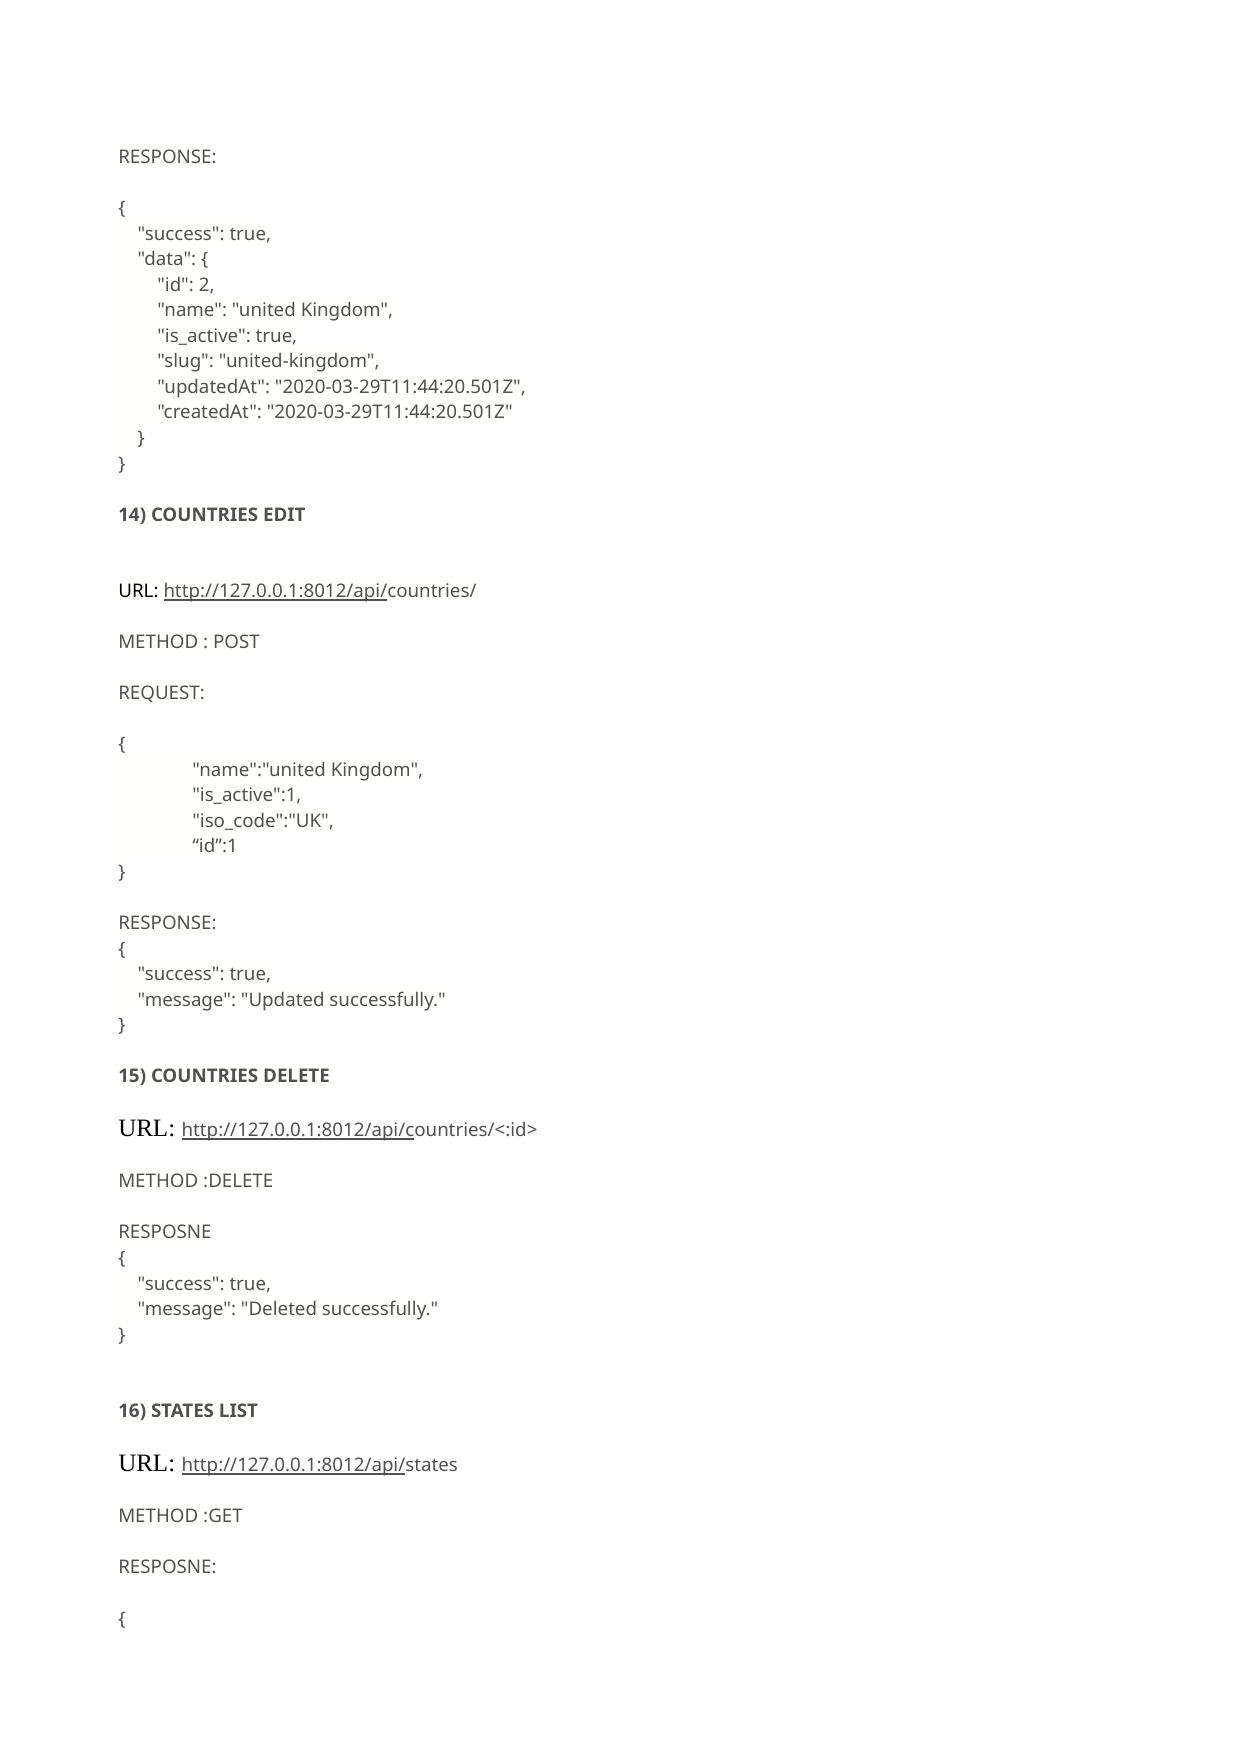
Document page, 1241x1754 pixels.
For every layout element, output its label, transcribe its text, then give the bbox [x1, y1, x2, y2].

text { [118, 935, 1122, 960]
text "updatedAt": "2020-03-29T11:44:20.501Z", [118, 373, 1122, 399]
text RESPOSNE { [118, 1219, 1122, 1270]
text "success": true, [118, 220, 1122, 246]
text "name":"united Kingdom", [118, 756, 1122, 782]
text 14) COUNTRIES EDIT [118, 501, 1122, 526]
text 16) STATES LIST [118, 1397, 1122, 1423]
text 15) COUNTRIES DELETE [118, 1062, 1122, 1088]
text "message": "Deleted successfully." [118, 1295, 1122, 1321]
text "data": { [118, 246, 1122, 271]
text RESPOSNE: [118, 1554, 1122, 1579]
text "slug": "united-kingdom", [118, 348, 1122, 373]
text } [118, 424, 1122, 450]
text } [118, 1011, 1122, 1037]
text "createdAt": "2020-03-29T11:44:20.501Z" [118, 399, 1122, 424]
text "id": 2, [118, 271, 1122, 297]
text "iso_code":"UK", [118, 807, 1122, 833]
text “id”:1 [118, 833, 1122, 858]
text METHOD :GET [118, 1503, 1122, 1528]
text } [118, 1321, 1122, 1346]
text "is_active":1, [118, 782, 1122, 807]
text } [118, 858, 1122, 884]
text REQUEST: [118, 679, 1122, 705]
text RESPONSE: [118, 909, 1122, 935]
text METHOD :DELETE [118, 1168, 1122, 1193]
text URL: http://127.0.0.1:8012/api/countries/ [118, 577, 1122, 603]
text { [118, 731, 1122, 756]
text URL: http://127.0.0.1:8012/api/states [118, 1448, 1122, 1477]
text "message": "Updated successfully." [118, 986, 1122, 1011]
text "success": true, [118, 1270, 1122, 1295]
text "is_active": true, [118, 322, 1122, 348]
text "name": "united Kingdom", [118, 297, 1122, 322]
text RESPONSE: [118, 144, 1122, 169]
text URL: http://127.0.0.1:8012/api/countries/<:id> [118, 1113, 1122, 1142]
text { [118, 195, 1122, 220]
text "success": true, [118, 960, 1122, 986]
text METHOD : POST [118, 628, 1122, 654]
text } [118, 450, 1122, 475]
text { [118, 1605, 1122, 1630]
